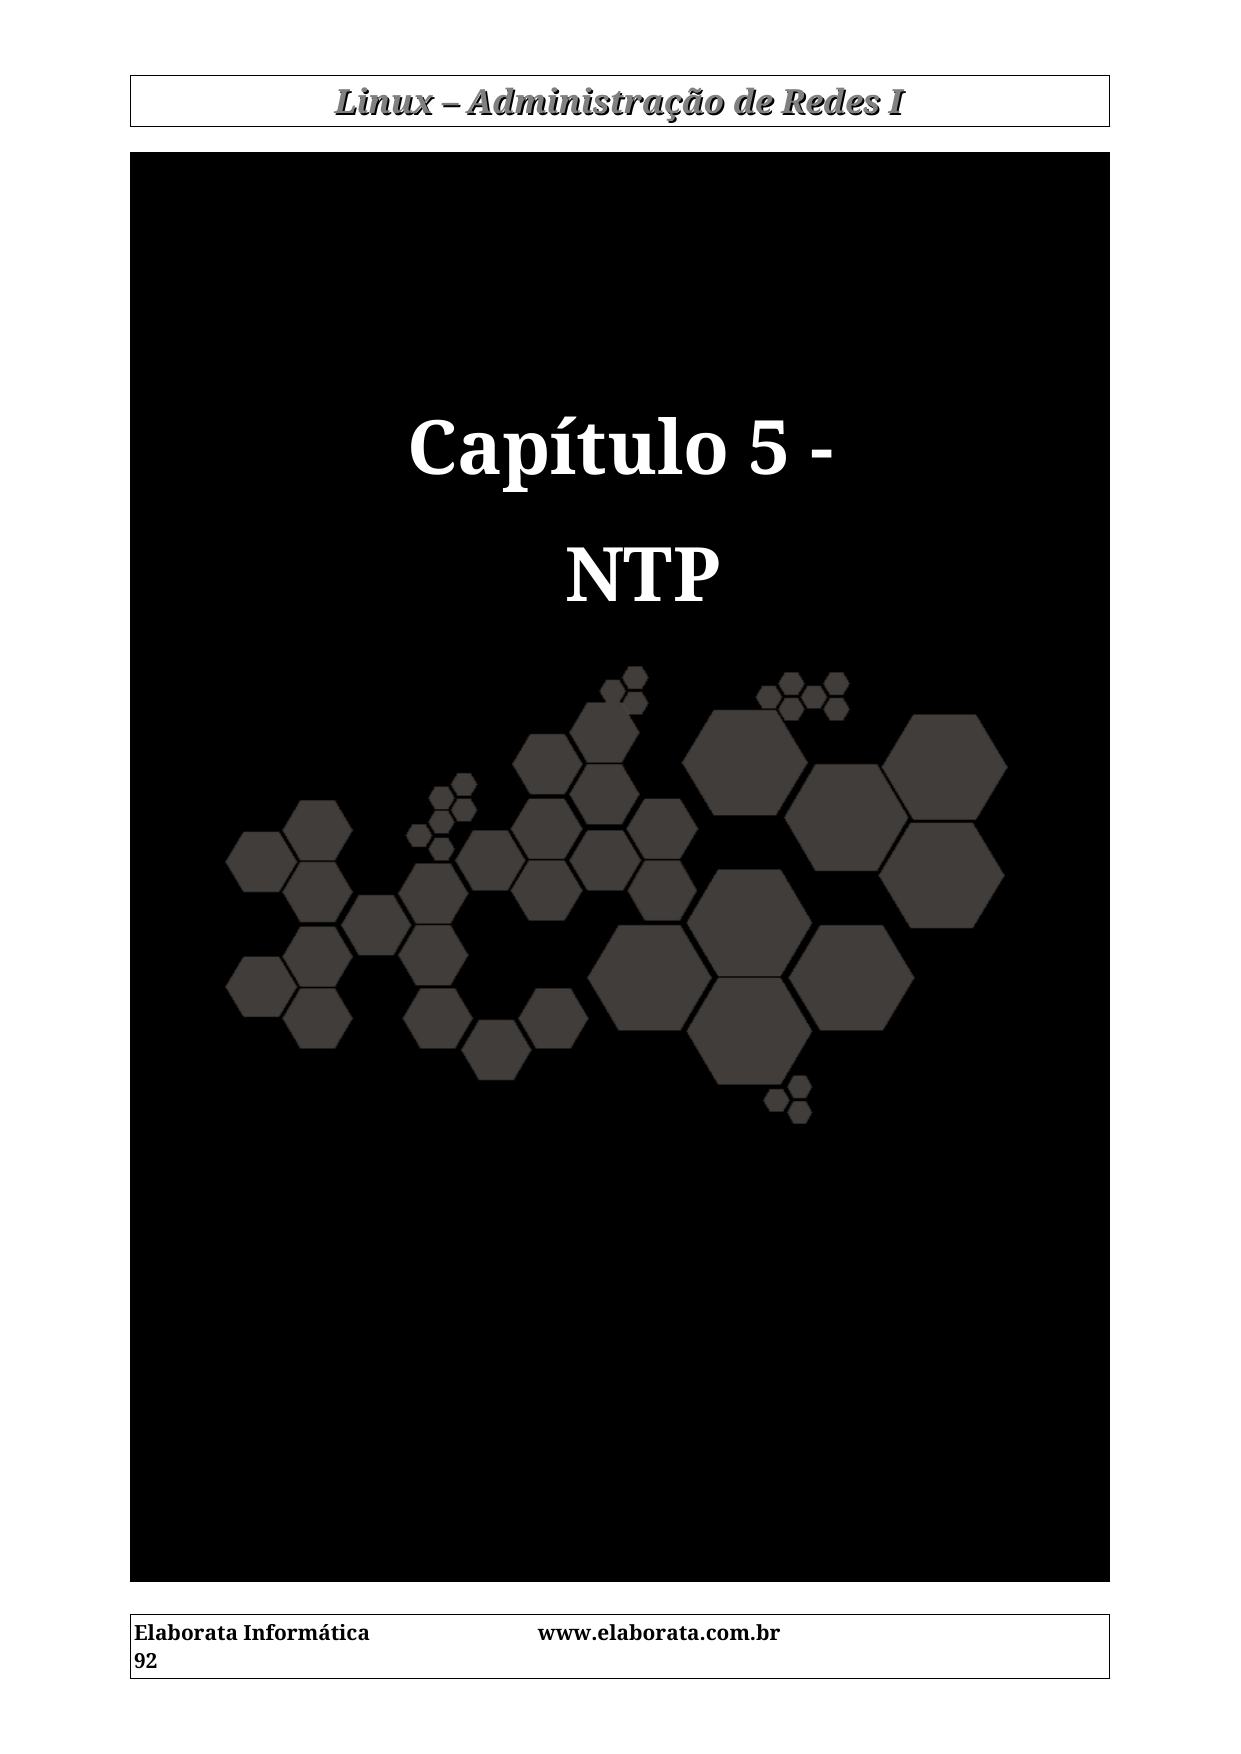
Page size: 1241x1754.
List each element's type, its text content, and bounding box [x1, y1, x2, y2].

subtitle - [130, 394, 1110, 496]
picture [209, 635, 1032, 1139]
subtitle NTP [130, 521, 1110, 623]
